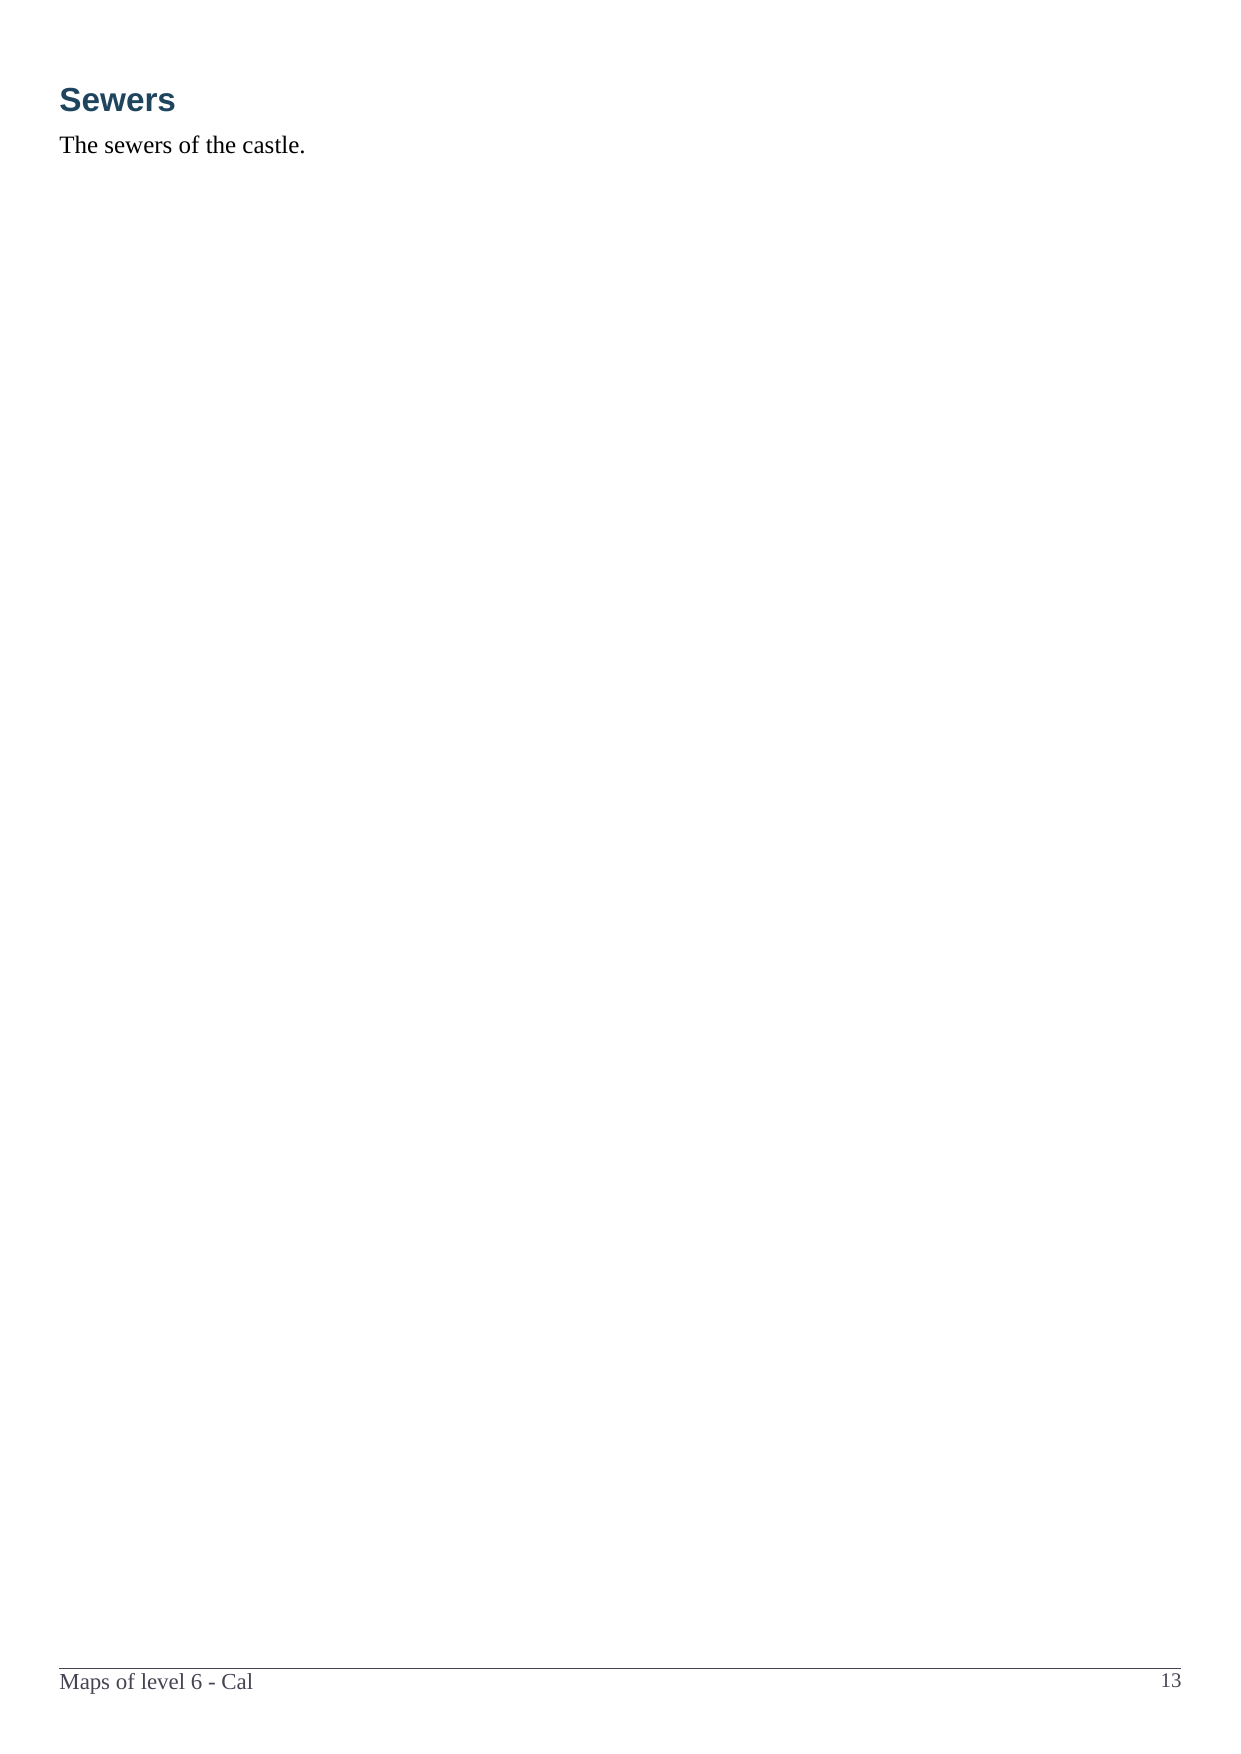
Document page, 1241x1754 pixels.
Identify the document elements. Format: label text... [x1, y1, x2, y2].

subtitle Sewers [59, 80, 1181, 118]
text The sewers of the castle. [59, 131, 1181, 159]
